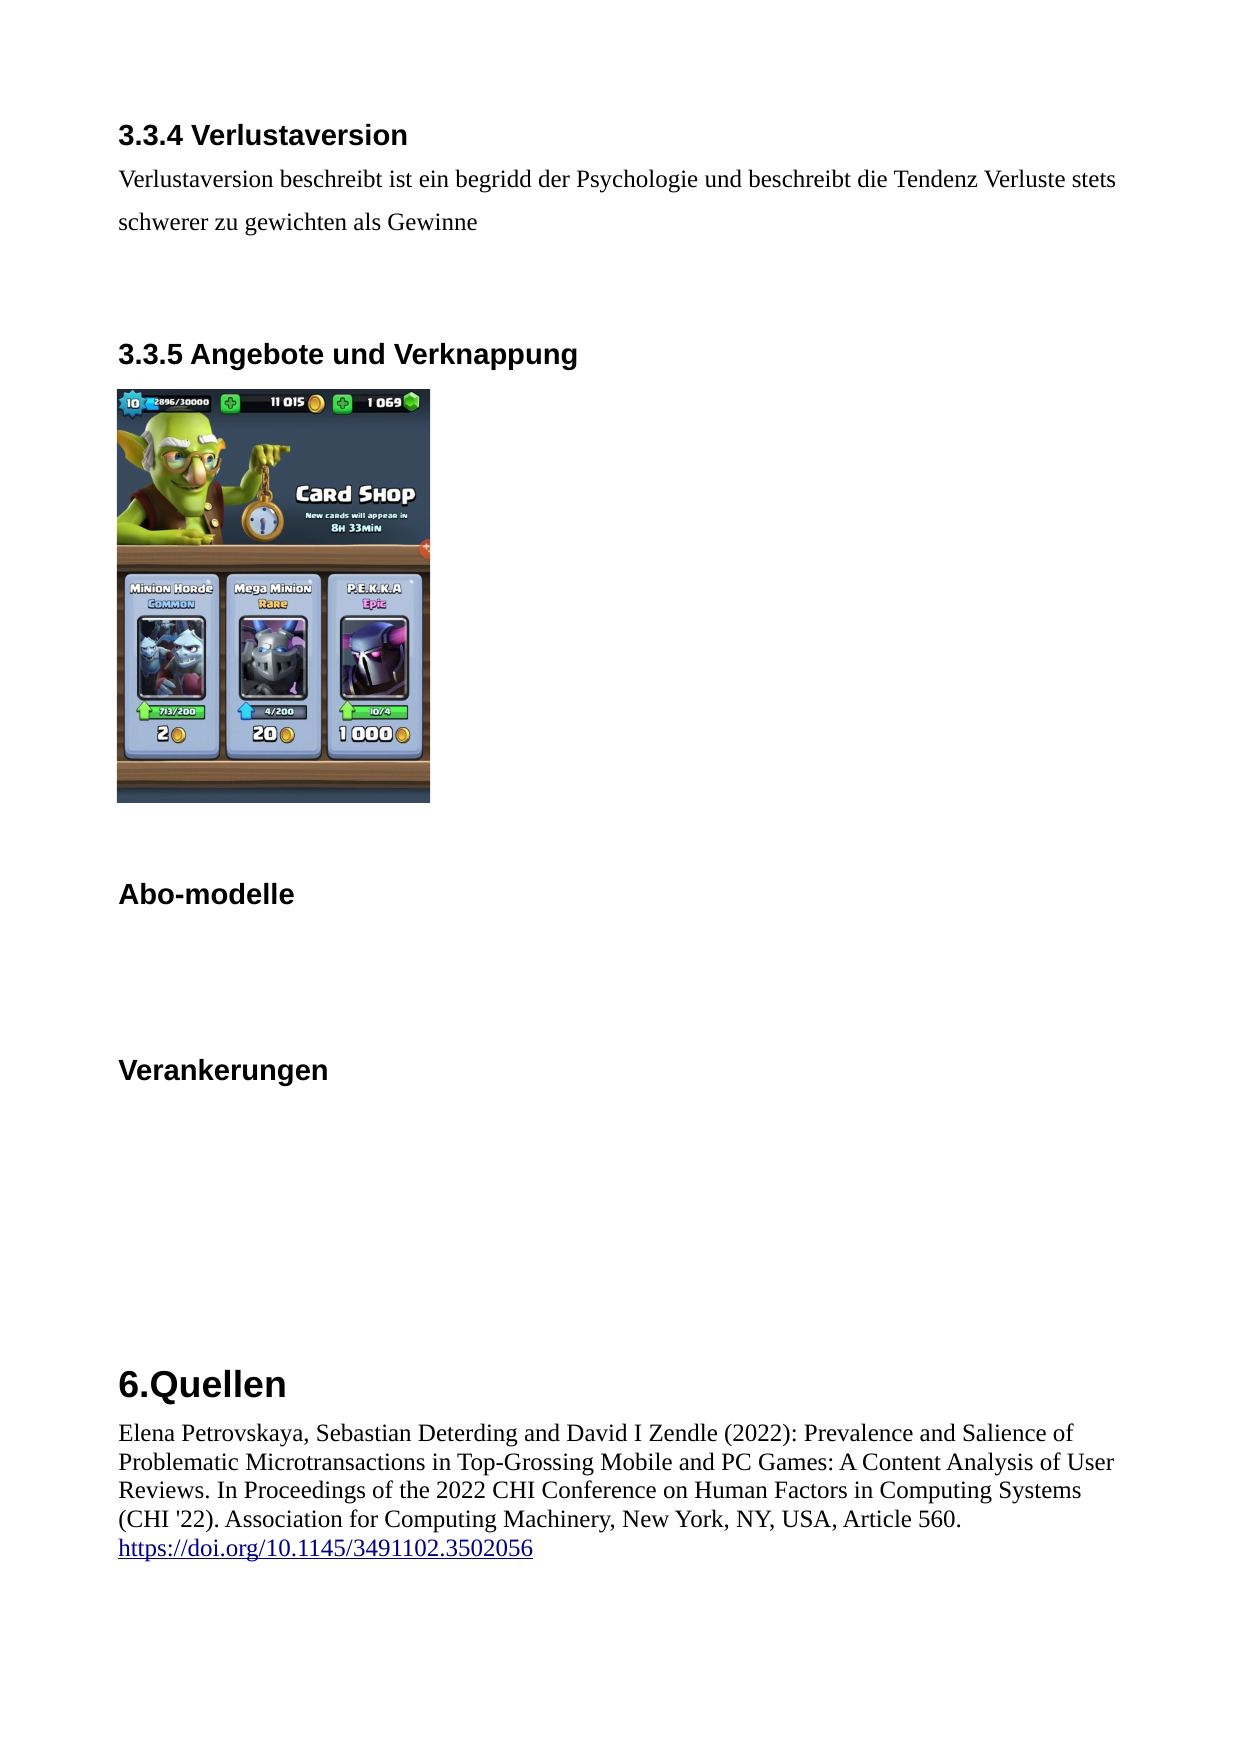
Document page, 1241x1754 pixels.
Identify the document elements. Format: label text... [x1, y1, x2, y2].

subtitle 3.3.4 Verlustaversion [118, 118, 1122, 152]
subtitle Abo-modelle [118, 877, 1122, 911]
subtitle 6.Quellen [118, 1362, 1122, 1405]
text Elena Petrovskaya, Sebastian Deterding and David I Zendle (2022): Prevalence and Salience of Problematic Microtransactions in Top-Grossing Mobile and PC Games: A Content Analysis of User Reviews. In Proceedings of the 2022 CHI Conference on Human Factors in Computing Systems (CHI '22). Association for Computing Machinery, New York, NY, USA, Article 560. https://doi.org/10.1145/3491102.3502056 [118, 1418, 1122, 1562]
subtitle Verankerungen [118, 1053, 1122, 1087]
picture [116, 389, 431, 803]
text Verlustaversion beschreibt ist ein begridd der Psychologie und beschreibt die Tendenz Verluste stets schwerer zu gewichten als Gewinne [118, 164, 1122, 236]
subtitle 3.3.5 Angebote und Verknappung [118, 337, 1122, 371]
